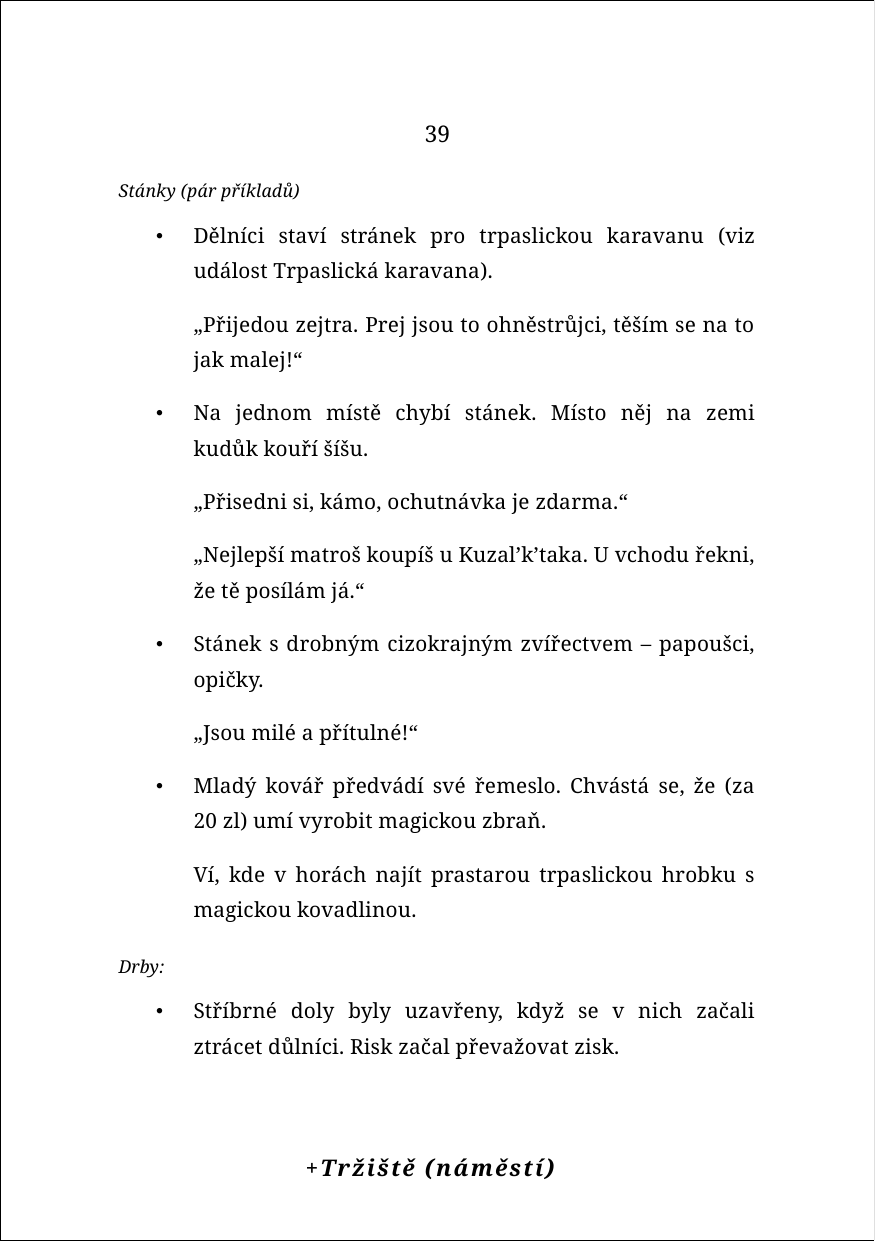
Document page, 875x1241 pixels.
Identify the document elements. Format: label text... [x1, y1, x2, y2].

list Ví, kde v horách najít prastarou trpaslickou hrobku s magickou kovadlinou. [156, 860, 756, 924]
list Stánek s drobným cizokrajným zvířectvem – papoušci, opičky. [156, 629, 756, 693]
list Mladý kovář předvádí své řemeslo. Chvástá se, že (za 20 zl) umí vyrobit magickou zbraň. [156, 771, 756, 835]
text Stánky (pár příkladů) [118, 179, 756, 203]
list „Přijedou zejtra. Prej jsou to ohněstrůjci, těším se na to jak malej!“ [156, 310, 756, 374]
list Dělníci staví stránek pro trpaslickou karavanu (viz událost Trpaslická karavana). [156, 221, 756, 285]
list „Jsou milé a přítulné!“ [156, 718, 756, 746]
list Stříbrné doly byly uzavřeny, když se v nich začali ztrácet důlníci. Risk začal převažovat zisk. [156, 997, 756, 1061]
list Na jednom místě chybí stánek. Místo něj na zemi kudůk kouří šíšu. [156, 398, 756, 462]
list „Přisedni si, kámo, ochutnávka je zdarma.“ [156, 487, 756, 516]
text Drby: [118, 954, 756, 979]
list „Nejlepší matroš koupíš u Kuzal’k’taka. U vchodu řekni, že tě posílám já.“ [156, 540, 756, 604]
